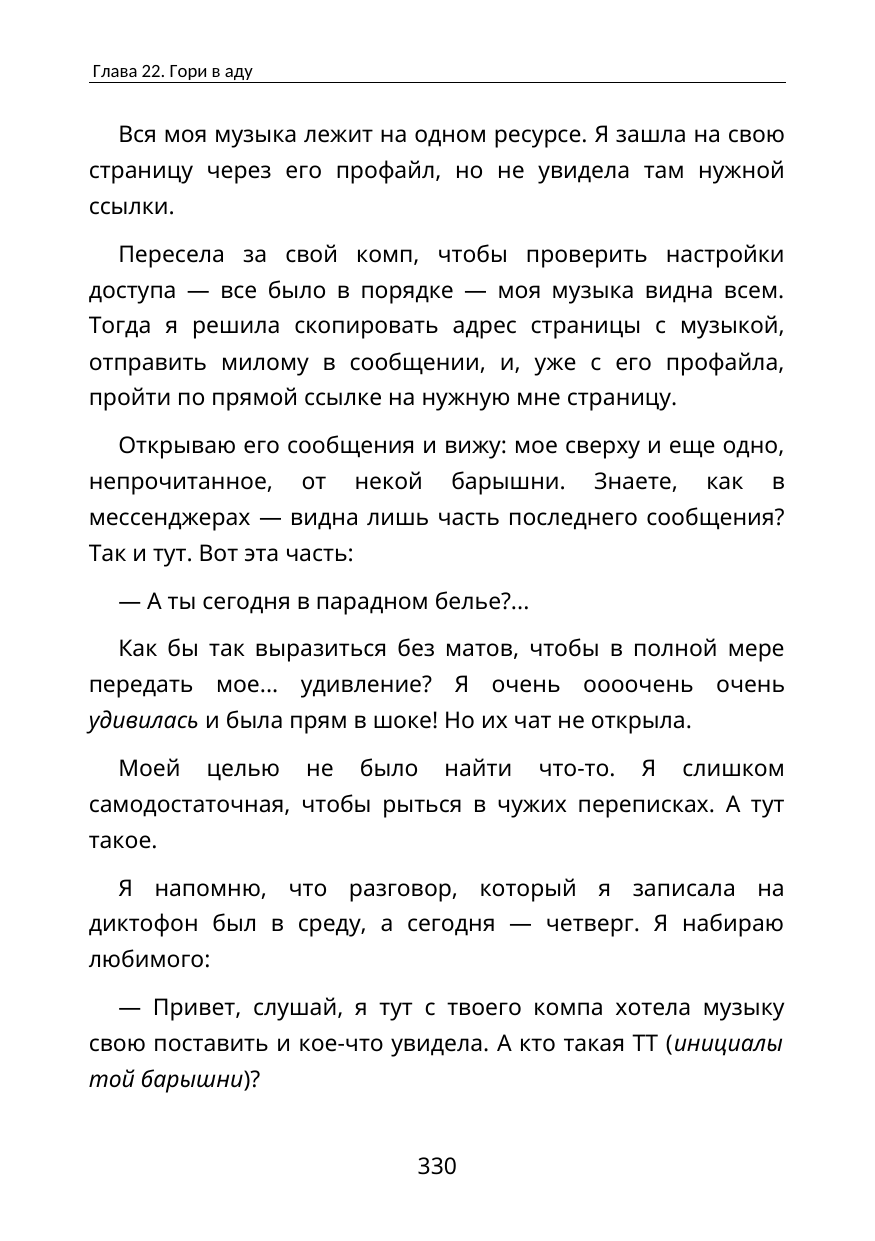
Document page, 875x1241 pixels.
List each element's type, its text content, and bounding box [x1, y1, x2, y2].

text Открываю его сообщения и вижу: мое сверху и еще одно, непрочитанное, от некой барышни. Знаете, как в мессенджерах — видна лишь часть последнего сообщения? Так и тут. Вот эта часть: [88, 429, 786, 568]
text Как бы так выразиться без матов, чтобы в полной мере передать мое... удивление? Я очень оооочень очень удивилась и была прям в шоке! Но их чат не открыла. [88, 632, 786, 735]
text — А ты сегодня в парадном белье?... [88, 584, 786, 616]
text Вся моя музыка лежит на одном ресурсе. Я зашла на свою страницу через его профайл, но не увидела там нужной ссылки. [88, 118, 786, 221]
text — Привет, слушай, я тут с твоего компа хотела музыку свою поставить и кое-что увидела. А кто такая ТТ (инициалы той барышни)? [88, 991, 786, 1094]
text Моей целью не было найти что-то. Я слишком самодостаточная, чтобы рыться в чужих переписках. А тут такое. [88, 752, 786, 855]
text Пересела за свой комп, чтобы проверить настройки доступа — все было в порядке — моя музыка видна всем. Тогда я решила скопировать адрес страницы с музыкой, отправить милому в сообщении, и, уже с его профайла, пройти по прямой ссылке на нужную мне страницу. [88, 238, 786, 413]
text Я напомню, что разговор, который я записала на диктофон был в среду, а сегодня — четверг. Я набираю любимого: [88, 871, 786, 974]
